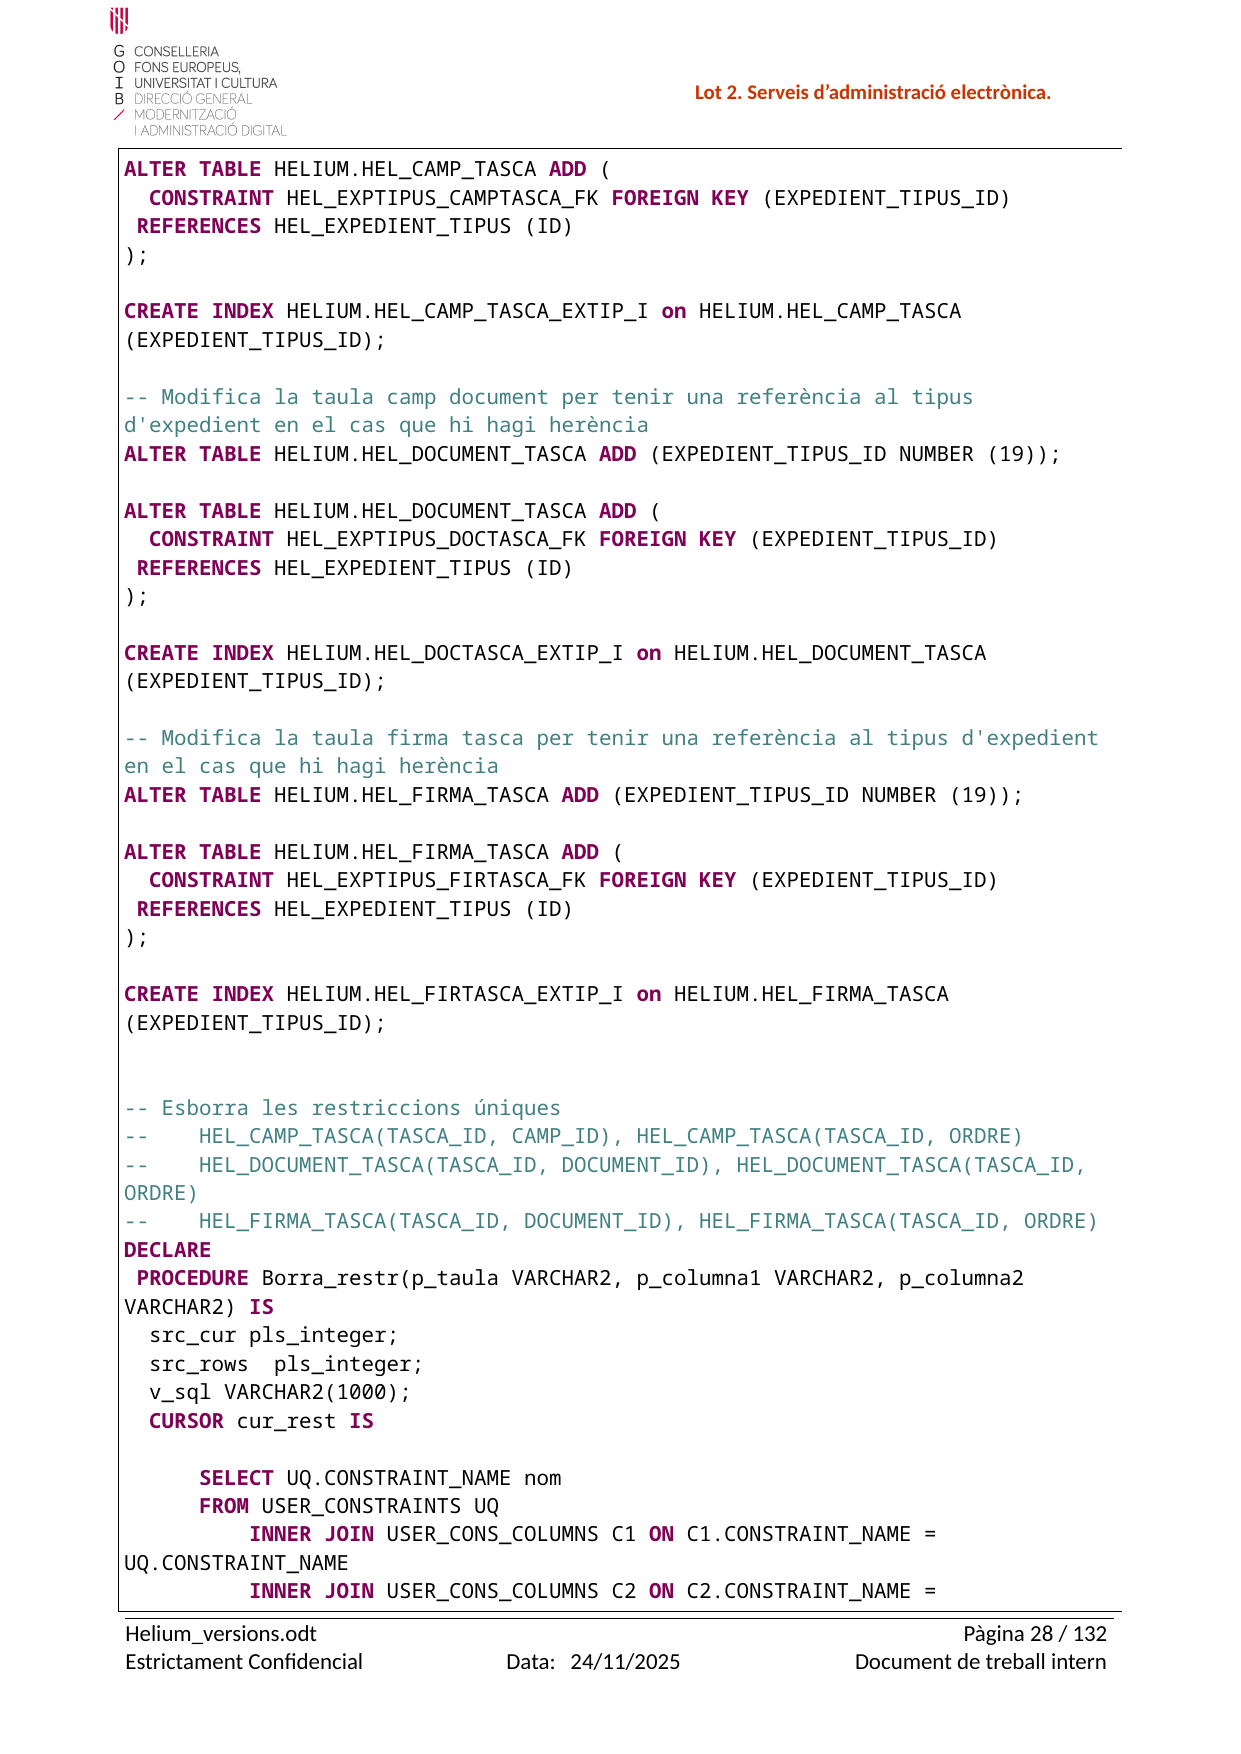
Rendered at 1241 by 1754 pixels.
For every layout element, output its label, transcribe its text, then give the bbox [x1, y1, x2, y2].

table_header ALTER TABLE HELIUM.HEL_CAMP_TASCA ADD ( CONSTRAINT HEL_EXPTIPUS_CAMPTASCA_FK FOREIGN KEY (EXPEDIENT_TIPUS_ID) REFERENCES HEL_EXPEDIENT_TIPUS (ID) ); CREATE INDEX HELIUM.HEL_CAMP_TASCA_EXTIP_I on HELIUM.HEL_CAMP_TASCA (EXPEDIENT_TIPUS_ID); -- Modifica la taula camp document per tenir una referència al tipus d'expedient en el cas que hi hagi herència ALTER TABLE HELIUM.HEL_DOCUMENT_TASCA ADD (EXPEDIENT_TIPUS_ID NUMBER (19)); ALTER TABLE HELIUM.HEL_DOCUMENT_TASCA ADD ( CONSTRAINT HEL_EXPTIPUS_DOCTASCA_FK FOREIGN KEY (EXPEDIENT_TIPUS_ID) REFERENCES HEL_EXPEDIENT_TIPUS (ID) ); CREATE INDEX HELIUM.HEL_DOCTASCA_EXTIP_I on HELIUM.HEL_DOCUMENT_TASCA (EXPEDIENT_TIPUS_ID); -- Modifica la taula firma tasca per tenir una referència al tipus d'expedient en el cas que hi hagi herència ALTER TABLE HELIUM.HEL_FIRMA_TASCA ADD (EXPEDIENT_TIPUS_ID NUMBER (19)); ALTER TABLE HELIUM.HEL_FIRMA_TASCA ADD ( CONSTRAINT HEL_EXPTIPUS_FIRTASCA_FK FOREIGN KEY (EXPEDIENT_TIPUS_ID) REFERENCES HEL_EXPEDIENT_TIPUS (ID) ); CREATE INDEX HELIUM.HEL_FIRTASCA_EXTIP_I on HELIUM.HEL_FIRMA_TASCA (EXPEDIENT_TIPUS_ID); -- Esborra les restriccions úniques -- HEL_CAMP_TASCA(TASCA_ID, CAMP_ID), HEL_CAMP_TASCA(TASCA_ID, ORDRE) -- HEL_DOCUMENT_TASCA(TASCA_ID, DOCUMENT_ID), HEL_DOCUMENT_TASCA(TASCA_ID, ORDRE) -- HEL_FIRMA_TASCA(TASCA_ID, DOCUMENT_ID), HEL_FIRMA_TASCA(TASCA_ID, ORDRE) DECLARE PROCEDURE Borra_restr(p_taula VARCHAR2, p_columna1 VARCHAR2, p_columna2 VARCHAR2) IS src_cur pls_integer; src_rows pls_integer; v_sql VARCHAR2(1000); CURSOR cur_rest IS SELECT UQ.CONSTRAINT_NAME nom FROM USER_CONSTRAINTS UQ INNER JOIN USER_CONS_COLUMNS C1 ON C1.CONSTRAINT_NAME = UQ.CONSTRAINT_NAME INNER JOIN USER_CONS_COLUMNS C2 ON C2.CONSTRAINT_NAME = [119, 149, 1122, 1611]
picture [100, 0, 297, 144]
